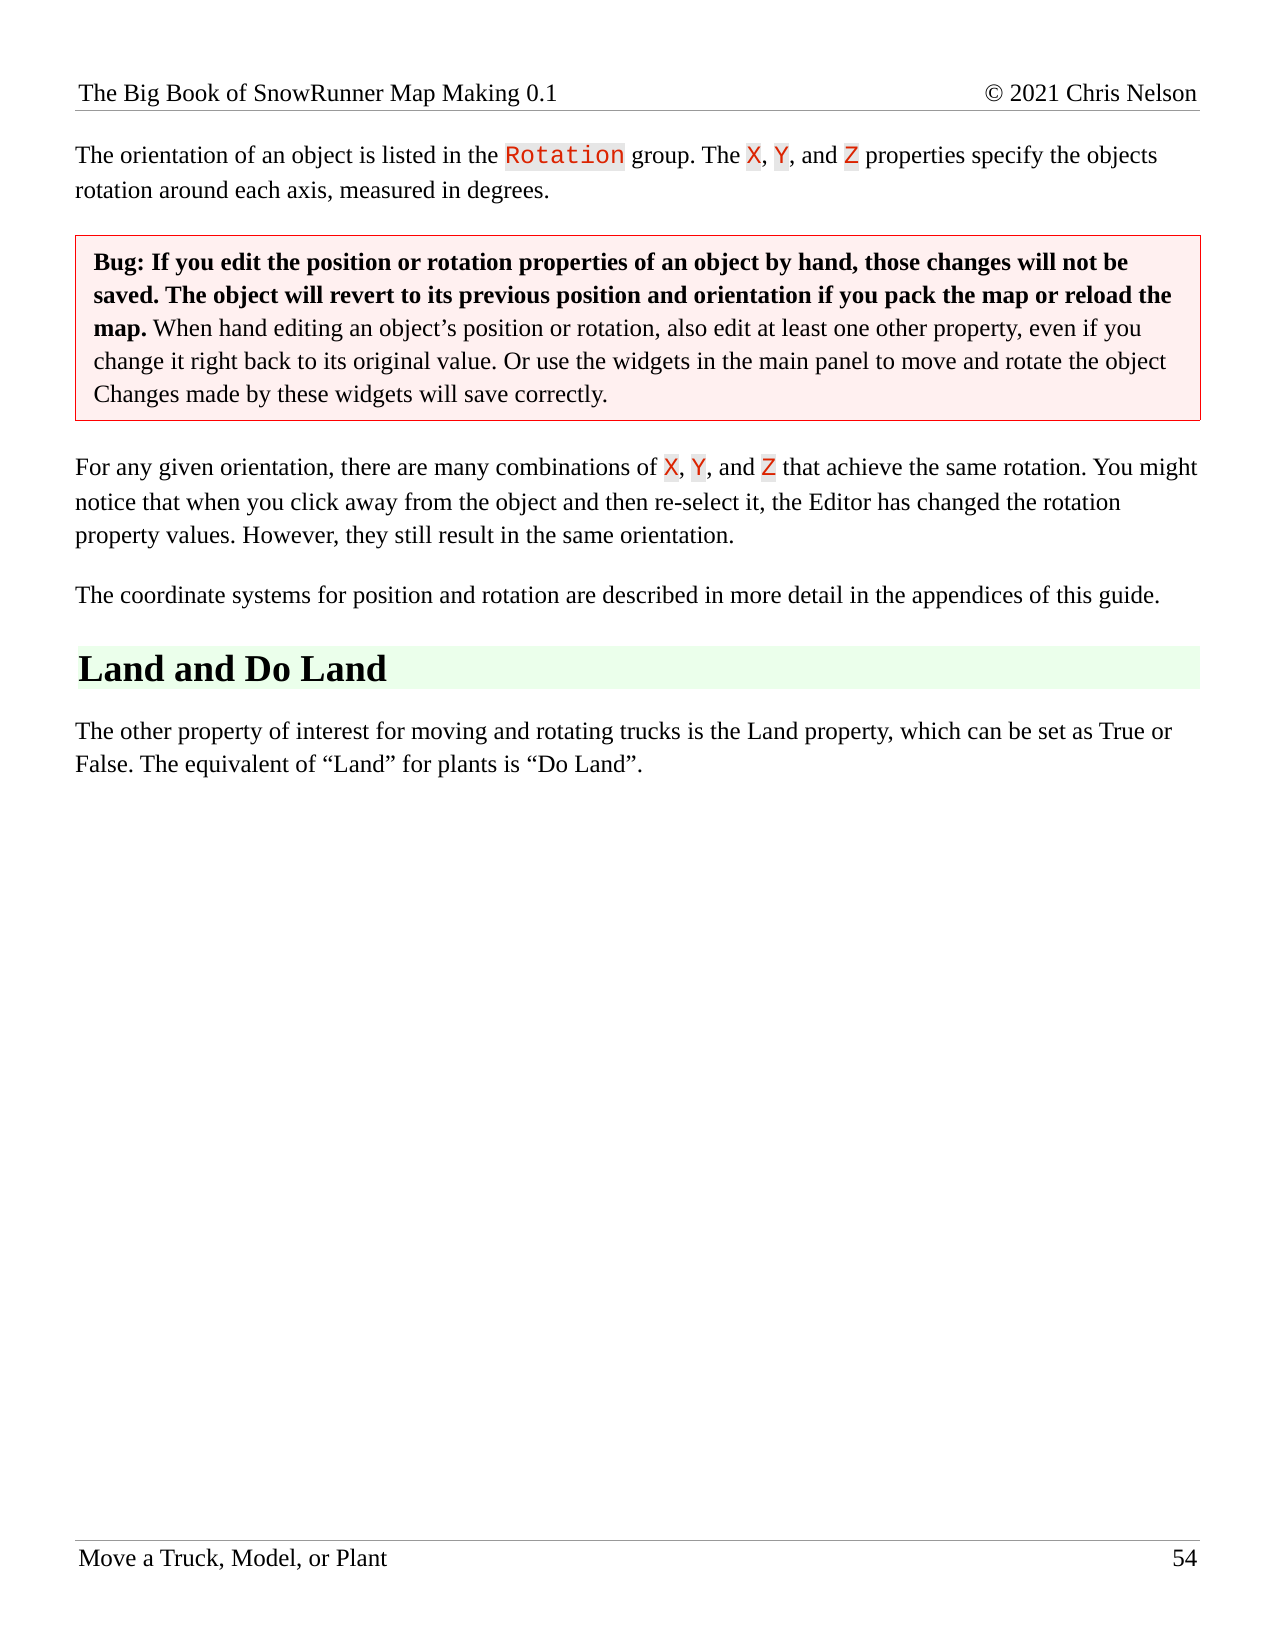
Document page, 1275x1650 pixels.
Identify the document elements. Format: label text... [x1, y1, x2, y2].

text The coordinate systems for position and rotation are described in more detail in the appendices of this guide. [75, 580, 1200, 608]
subtitle Land and Do Land [78, 646, 1200, 689]
text The other property of interest for moving and rotating trucks is the Land property, which can be set as True or False. The equivalent of “Land” for plants is “Do Land”. [75, 716, 1200, 778]
list If you edit the position or rotation properties of an object by hand, those changes will not be saved. The object will revert to its previous position and orientation if you pack the map or reload the map. When hand editing an object’s position or rotation, also edit at least one other property, even if you change it right back to its original value. Or use the widgets in the main panel to move and rotate the object Changes made by these widgets will save correctly. [76, 236, 1200, 420]
text For any given orientation, there are many combinations of X, Y, and Z that achieve the same rotation. You might notice that when you click away from the object and then re-select it, the Editor has changed the rotation property values. However, they still result in the same orientation. [75, 452, 1200, 548]
text The orientation of an object is listed in the Rotation group. The X, Y, and Z properties specify the objects rotation around each axis, measured in degrees. [75, 140, 1200, 204]
